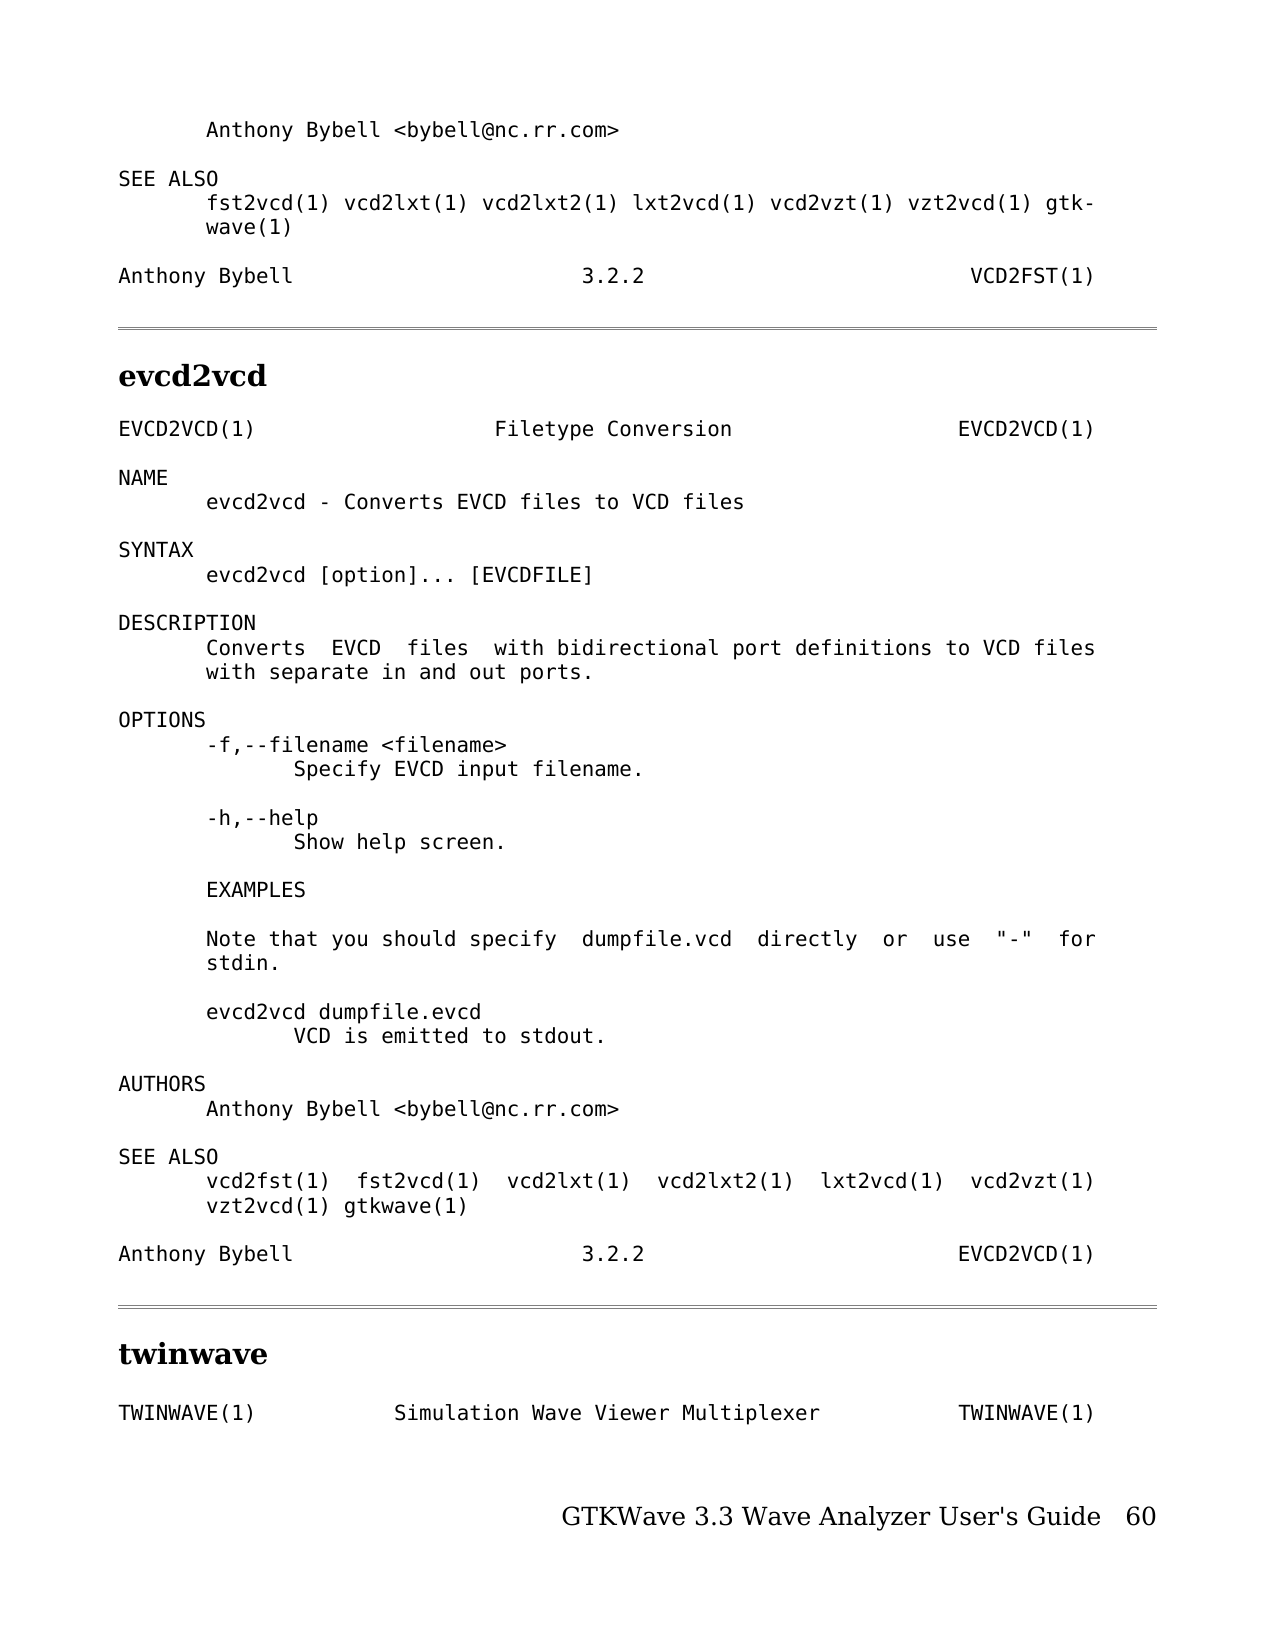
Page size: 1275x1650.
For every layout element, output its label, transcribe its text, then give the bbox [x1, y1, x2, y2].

text evcd2vcd [118, 359, 1157, 393]
text AUTHORS [118, 1072, 1157, 1097]
text evcd2vcd [option]... [EVCDFILE] [118, 563, 1157, 587]
text DESCRIPTION [118, 611, 1157, 636]
text Show help screen. [118, 830, 1157, 854]
text OPTIONS [118, 708, 1157, 733]
text TWINWAVE(1) Simulation Wave Viewer Multiplexer TWINWAVE(1) [118, 1401, 1157, 1425]
text NAME [118, 466, 1157, 490]
text vcd2fst(1) fst2vcd(1) vcd2lxt(1) vcd2lxt2(1) lxt2vcd(1) vcd2vzt(1) [118, 1169, 1157, 1194]
text Specify EVCD input filename. [118, 757, 1157, 781]
text fst2vcd(1) vcd2lxt(1) vcd2lxt2(1) lxt2vcd(1) vcd2vzt(1) vzt2vcd(1) gtk- [118, 191, 1157, 215]
text SYNTAX [118, 538, 1157, 563]
text Anthony Bybell <bybell@nc.rr.com> [118, 118, 1157, 142]
text wave(1) [118, 215, 1157, 239]
text Anthony Bybell 3.2.2 EVCD2VCD(1) [118, 1242, 1157, 1267]
text Note that you should specify dumpfile.vcd directly or use "-" for [118, 927, 1157, 951]
text Anthony Bybell 3.2.2 VCD2FST(1) [118, 264, 1157, 288]
text Anthony Bybell <bybell@nc.rr.com> [118, 1097, 1157, 1121]
text vzt2vcd(1) gtkwave(1) [118, 1194, 1157, 1218]
text twinwave [118, 1337, 1157, 1372]
text SEE ALSO [118, 1145, 1157, 1169]
text evcd2vcd dumpfile.evcd [118, 1000, 1157, 1024]
text -h,--help [118, 806, 1157, 830]
text with separate in and out ports. [118, 660, 1157, 684]
text stdin. [118, 951, 1157, 975]
text Converts EVCD files with bidirectional port definitions to VCD files [118, 636, 1157, 660]
text VCD is emitted to stdout. [118, 1024, 1157, 1048]
text EXAMPLES [118, 878, 1157, 903]
text SEE ALSO [118, 167, 1157, 191]
text evcd2vcd - Converts EVCD files to VCD files [118, 490, 1157, 514]
text -f,--filename <filename> [118, 733, 1157, 757]
text EVCD2VCD(1) Filetype Conversion EVCD2VCD(1) [118, 417, 1157, 441]
